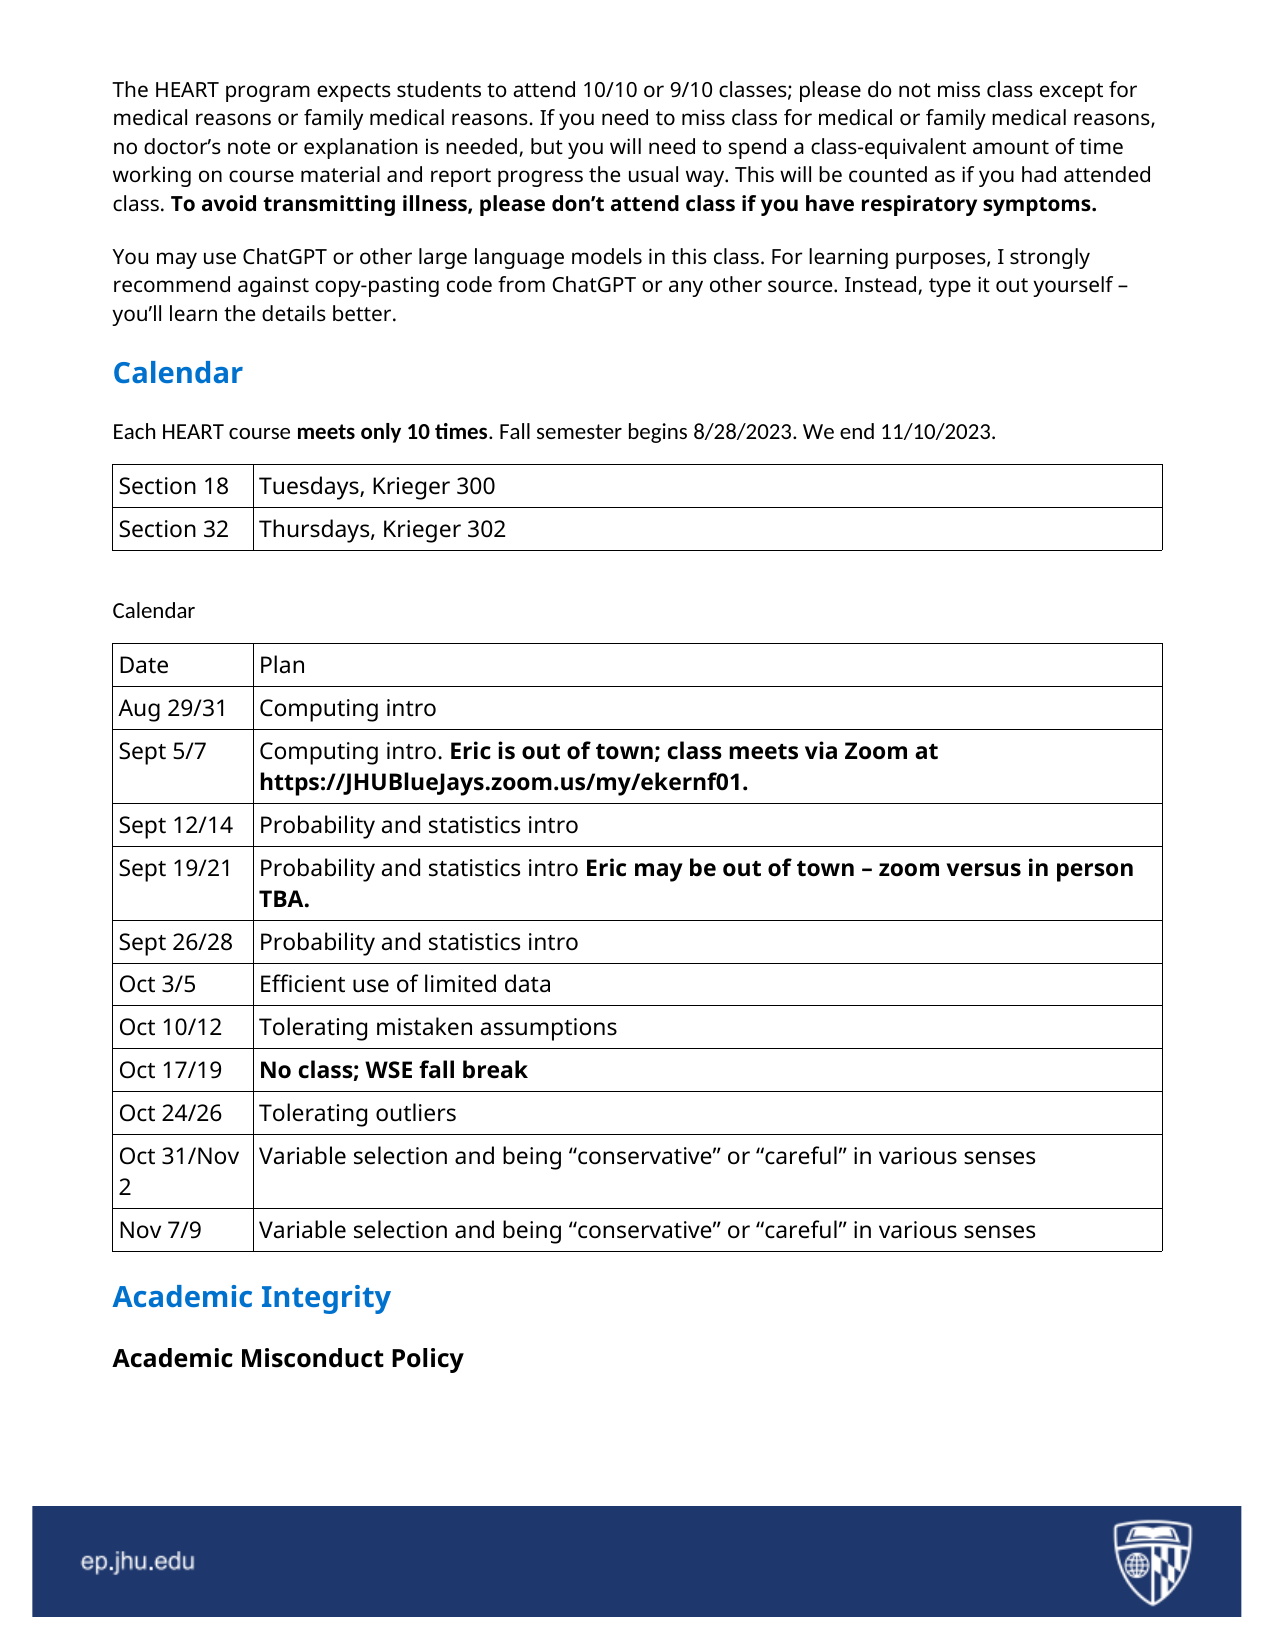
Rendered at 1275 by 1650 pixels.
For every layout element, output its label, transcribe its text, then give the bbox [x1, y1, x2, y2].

text The HEART program expects students to attend 10/10 or 9/10 classes; please do not miss class except for medical reasons or family medical reasons. If you need to miss class for medical or family medical reasons, no doctor’s note or explanation is needed, but you will need to spend a class-equivalent amount of time working on course material and report progress the usual way. This will be counted as if you had attended class. To avoid transmitting illness, please don’t attend class if you have respiratory symptoms. [112, 75, 1162, 217]
table_cell Variable selection and being “conservative” or “careful” in various senses [254, 1209, 1162, 1251]
subtitle Academic Integrity [112, 1276, 1162, 1316]
table_cell No class; WSE fall break [254, 1049, 1162, 1091]
subtitle Calendar [112, 352, 1162, 392]
text Each HEART course meets only 10 times. Fall semester begins 8/28/2023. We end 11/10/2023. [112, 417, 1162, 445]
table_cell Oct 10/12 [113, 1006, 253, 1048]
table_cell Aug 29/31 [113, 687, 253, 729]
table_cell Oct 24/26 [113, 1092, 253, 1134]
table_cell Variable selection and being “conservative” or “careful” in various senses [254, 1135, 1162, 1208]
table_header Section 18 [113, 465, 253, 507]
table_cell Sept 5/7 [113, 730, 253, 803]
table_cell Sept 12/14 [113, 804, 253, 846]
table_header Tuesdays, Krieger 300 [254, 465, 1162, 507]
table_header Plan [254, 644, 1162, 686]
table_cell Oct 17/19 [113, 1049, 253, 1091]
table_header Date [113, 644, 253, 686]
table_cell Efficient use of limited data [254, 964, 1162, 1005]
table_cell Oct 31/Nov 2 [113, 1135, 253, 1208]
table_cell Computing intro. Eric is out of town; class meets via Zoom at https://JHUBlueJays.zoom.us/my/ekernf01. [254, 730, 1162, 803]
table_cell Nov 7/9 [113, 1209, 253, 1251]
table_cell Computing intro [254, 687, 1162, 729]
table_cell Thursdays, Krieger 302 [254, 508, 1162, 549]
table_cell Probability and statistics intro [254, 921, 1162, 963]
table_cell Probability and statistics intro [254, 804, 1162, 846]
text You may use ChatGPT or other large language models in this class. For learning purposes, I strongly recommend against copy-pasting code from ChatGPT or any other source. Instead, type it out yourself – you’ll learn the details better. [112, 242, 1162, 327]
table_cell Oct 3/5 [113, 964, 253, 1005]
text Calendar [112, 596, 1162, 624]
table_cell Section 32 [113, 508, 253, 549]
table_cell Sept 19/21 [113, 847, 253, 920]
table_cell Tolerating mistaken assumptions [254, 1006, 1162, 1048]
table_cell Sept 26/28 [113, 921, 253, 963]
table_cell Tolerating outliers [254, 1092, 1162, 1134]
title Academic Misconduct Policy [112, 1341, 1162, 1374]
table_cell Probability and statistics intro Eric may be out of town – zoom versus in person TBA. [254, 847, 1162, 920]
